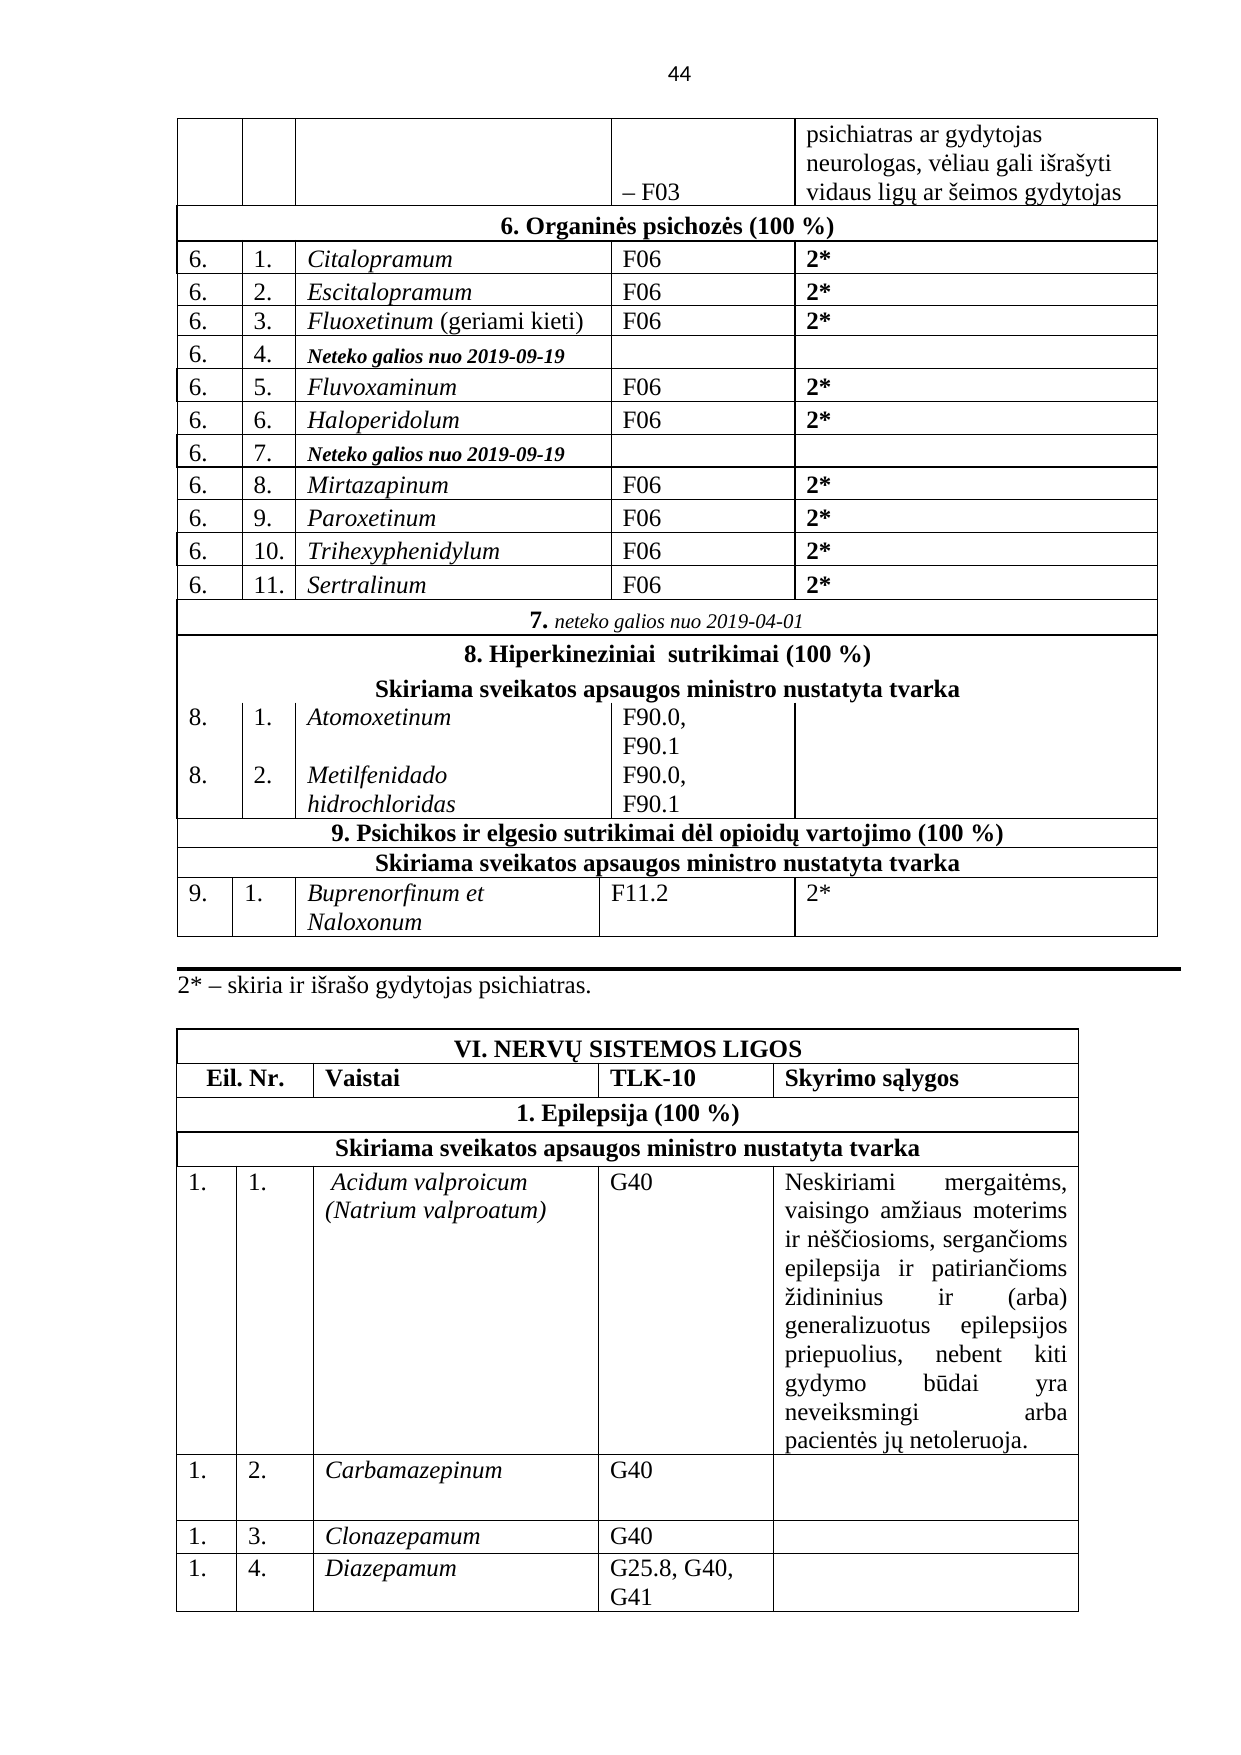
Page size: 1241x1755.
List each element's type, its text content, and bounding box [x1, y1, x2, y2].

table_cell [1103, 1097, 1109, 1131]
table_cell [1079, 1520, 1083, 1552]
table_header [1084, 1028, 1088, 1062]
table_cell F06 [612, 274, 794, 305]
table_cell Mirtazapinum [296, 468, 611, 499]
table_cell F06 [612, 468, 794, 499]
table_cell 1. [233, 878, 295, 936]
table_cell 4. [237, 1554, 313, 1611]
table_cell Clonazepamum [314, 1521, 598, 1552]
table_cell F90.0, F90.1 [612, 760, 794, 817]
table_cell [1088, 1454, 1093, 1520]
table_cell [1099, 1553, 1103, 1611]
table_cell 6. [178, 306, 242, 335]
table_cell [1103, 1131, 1109, 1166]
table_cell 6. [178, 402, 242, 434]
table_cell 1. [177, 1455, 236, 1520]
table_cell Carbamazepinum [314, 1455, 598, 1520]
table_cell [1088, 1063, 1093, 1097]
table_cell 1. [243, 703, 295, 760]
table_header [1103, 1028, 1109, 1062]
table_cell [1093, 1063, 1099, 1097]
table_cell [1093, 1097, 1099, 1131]
table_cell [1079, 1131, 1083, 1166]
table_cell F90.0, F90.1 [612, 703, 794, 760]
table_cell 6. [178, 242, 242, 273]
table_cell [1103, 1520, 1109, 1552]
table_cell 1. [177, 1554, 236, 1611]
table_cell [1088, 1131, 1093, 1166]
table_cell Haloperidolum [296, 402, 611, 434]
table_cell [1099, 1520, 1103, 1552]
table_cell [1099, 1131, 1103, 1166]
table_cell Sertralinum [296, 566, 611, 599]
table_cell [1084, 1097, 1088, 1131]
table_cell Skyrimo sąlygos [774, 1064, 1078, 1097]
table_cell [1103, 1063, 1109, 1097]
table_header VI. NERVŲ SISTEMOS LIGOS [178, 1030, 1078, 1062]
table_cell 6. [178, 468, 242, 499]
table_cell [1109, 1166, 1123, 1454]
table_cell [1084, 1063, 1088, 1097]
table_cell [1093, 1166, 1099, 1454]
table_cell Acidum valproicum (Natrium valproatum) [314, 1167, 598, 1454]
table_cell [774, 1521, 1078, 1552]
table_cell [1084, 1553, 1088, 1611]
table_header [1088, 1028, 1093, 1062]
text 2* – skiria ir išrašo gydytojas psichiatras. [177, 971, 1181, 999]
table_cell [1109, 1454, 1123, 1520]
table_cell [1099, 1097, 1103, 1131]
table_cell Eil. Nr. [177, 1064, 313, 1097]
table_cell Trihexyphenidylum [296, 533, 611, 565]
table_cell 2* [796, 402, 1157, 434]
table_cell 1. [177, 1521, 236, 1552]
table_cell [1079, 1097, 1083, 1131]
table_cell [796, 336, 1157, 368]
table_cell F06 [612, 566, 794, 599]
table_header [1099, 1028, 1103, 1062]
table_cell Vaistai [314, 1064, 598, 1097]
table_cell TLK-10 [599, 1064, 773, 1097]
table_cell [1084, 1166, 1088, 1454]
table_cell 7. neteko galios nuo 2019-04-01 [178, 600, 1157, 634]
table_cell 2. [237, 1455, 313, 1520]
table_cell [1088, 1553, 1093, 1611]
table_cell [1084, 1520, 1088, 1552]
table_cell [796, 703, 1157, 760]
table_cell Skiriama sveikatos apsaugos ministro nustatyta tvarka [178, 848, 1157, 877]
table_cell [1109, 1131, 1123, 1166]
table_cell Skiriama sveikatos apsaugos ministro nustatyta tvarka [178, 668, 1157, 702]
table_cell F06 [612, 242, 794, 273]
table_cell Escitalopramum [296, 274, 611, 305]
table_cell 10. [243, 533, 295, 565]
table_cell Buprenorfinum et Naloxonum [296, 878, 599, 936]
table_cell 1. [243, 242, 295, 273]
table_cell 2* [796, 369, 1157, 401]
table_cell 5. [243, 369, 295, 401]
table_cell 1. [177, 1167, 236, 1454]
table_cell F06 [612, 369, 794, 401]
table_cell 11. [243, 566, 295, 599]
table_cell F06 [612, 500, 794, 532]
table_cell [774, 1554, 1078, 1611]
table_cell [1099, 1166, 1103, 1454]
table_cell Atomoxetinum [296, 703, 611, 760]
table_cell [612, 336, 794, 368]
table_cell 6. Organinės psichozės (100 %) [178, 206, 1157, 240]
table_cell 1. Epilepsija (100 %) [177, 1098, 1078, 1131]
table_cell [243, 119, 295, 205]
table_cell [1088, 1097, 1093, 1131]
table_cell [1079, 1553, 1083, 1611]
table_cell Neteko galios nuo 2019-09-19 [296, 336, 611, 368]
table_cell 2* [796, 468, 1157, 499]
table_cell 1. [237, 1167, 313, 1454]
table_header [1109, 1028, 1123, 1062]
table_cell 6. [178, 336, 242, 368]
table_cell 6. [178, 369, 242, 401]
table_cell [1079, 1063, 1083, 1097]
table_cell [796, 760, 1157, 817]
table_cell [1099, 1063, 1103, 1097]
table_cell [1103, 1454, 1109, 1520]
table_cell [296, 119, 611, 205]
table_cell 6. [178, 274, 242, 305]
table_cell [1093, 1520, 1099, 1552]
table_cell 2* [796, 533, 1157, 565]
table_header [1079, 1028, 1083, 1062]
table_cell G25.8, G40, G41 [599, 1554, 773, 1611]
table_cell 8. [178, 703, 242, 760]
table_cell [796, 435, 1157, 466]
table_cell psichiatras ar gydytojas neurologas, vėliau gali išrašyti vidaus ligų ar šeimos gydytojas [796, 119, 1157, 205]
table_cell 4. [243, 336, 295, 368]
table_cell G40 [599, 1521, 773, 1552]
table_cell 3. [237, 1521, 313, 1552]
table_cell [178, 119, 242, 205]
table_cell [1109, 1097, 1123, 1131]
table_cell G40 [599, 1455, 773, 1520]
table_cell 2* [796, 274, 1157, 305]
table_cell [1084, 1131, 1088, 1166]
table_cell 7. [243, 435, 295, 466]
table_cell 6. [178, 566, 242, 599]
table_cell 9. [178, 878, 232, 936]
table_cell [1093, 1131, 1099, 1166]
table_cell 3. [243, 306, 295, 335]
table_cell 6. [178, 500, 242, 532]
table_cell [774, 1455, 1078, 1520]
table_cell F11.2 [600, 878, 794, 936]
table_cell Paroxetinum [296, 500, 611, 532]
table_cell 8. [178, 760, 242, 817]
table_cell Metilfenidado hidrochloridas [296, 760, 611, 817]
table_cell Diazepamum [314, 1554, 598, 1611]
table_cell 8. [243, 468, 295, 499]
table_cell Fluoxetinum (geriami kieti) [296, 306, 611, 335]
table_cell G40 [599, 1167, 773, 1454]
table_cell Fluvoxaminum [296, 369, 611, 401]
table_cell Neskiriami mergaitėms, vaisingo amžiaus moterims ir nėščiosioms, sergančioms epilepsija ir patiriančioms židininius ir (arba) generalizuotus epilepsijos priepuolius, nebent kiti gydymo būdai yra neveiksmingi arba pacientės jų netoleruoja. [774, 1167, 1078, 1454]
table_cell [1103, 1553, 1109, 1611]
table_cell [612, 435, 794, 466]
table_cell [1109, 1063, 1123, 1097]
table_cell 2* [796, 500, 1157, 532]
table_cell 2* [796, 306, 1157, 335]
table_cell [1079, 1454, 1083, 1520]
table_cell 6. [178, 435, 242, 466]
table_cell [1099, 1454, 1103, 1520]
table_cell 6. [243, 402, 295, 434]
table_cell 2. [243, 760, 295, 817]
table_cell 2* [796, 878, 1157, 936]
table_cell [1084, 1454, 1088, 1520]
table_cell 2* [796, 242, 1157, 273]
table_cell [1093, 1553, 1099, 1611]
table_cell 2* [796, 566, 1157, 599]
table_cell Citalopramum [296, 242, 611, 273]
table_cell F06 [612, 402, 794, 434]
table_cell 2. [243, 274, 295, 305]
table_cell 8. Hiperkineziniai sutrikimai (100 %) [178, 636, 1157, 668]
table_cell Skiriama sveikatos apsaugos ministro nustatyta tvarka [178, 1133, 1078, 1166]
table_cell 6. [178, 533, 242, 565]
table_cell [1088, 1166, 1093, 1454]
table_cell 9. [243, 500, 295, 532]
table_cell [1103, 1166, 1109, 1454]
table_cell [1093, 1454, 1099, 1520]
table_cell F06 [612, 306, 794, 335]
table_cell [1088, 1520, 1093, 1552]
table_cell 9. Psichikos ir elgesio sutrikimai dėl opioidų vartojimo (100 %) [178, 819, 1157, 847]
table_header [1093, 1028, 1099, 1062]
table_cell F06 [612, 533, 794, 565]
table_cell – F03 [612, 119, 794, 205]
table_cell Neteko galios nuo 2019-09-19 [296, 435, 611, 466]
table_cell [1079, 1166, 1083, 1454]
table_cell [1109, 1520, 1123, 1552]
table_cell [1109, 1553, 1123, 1611]
